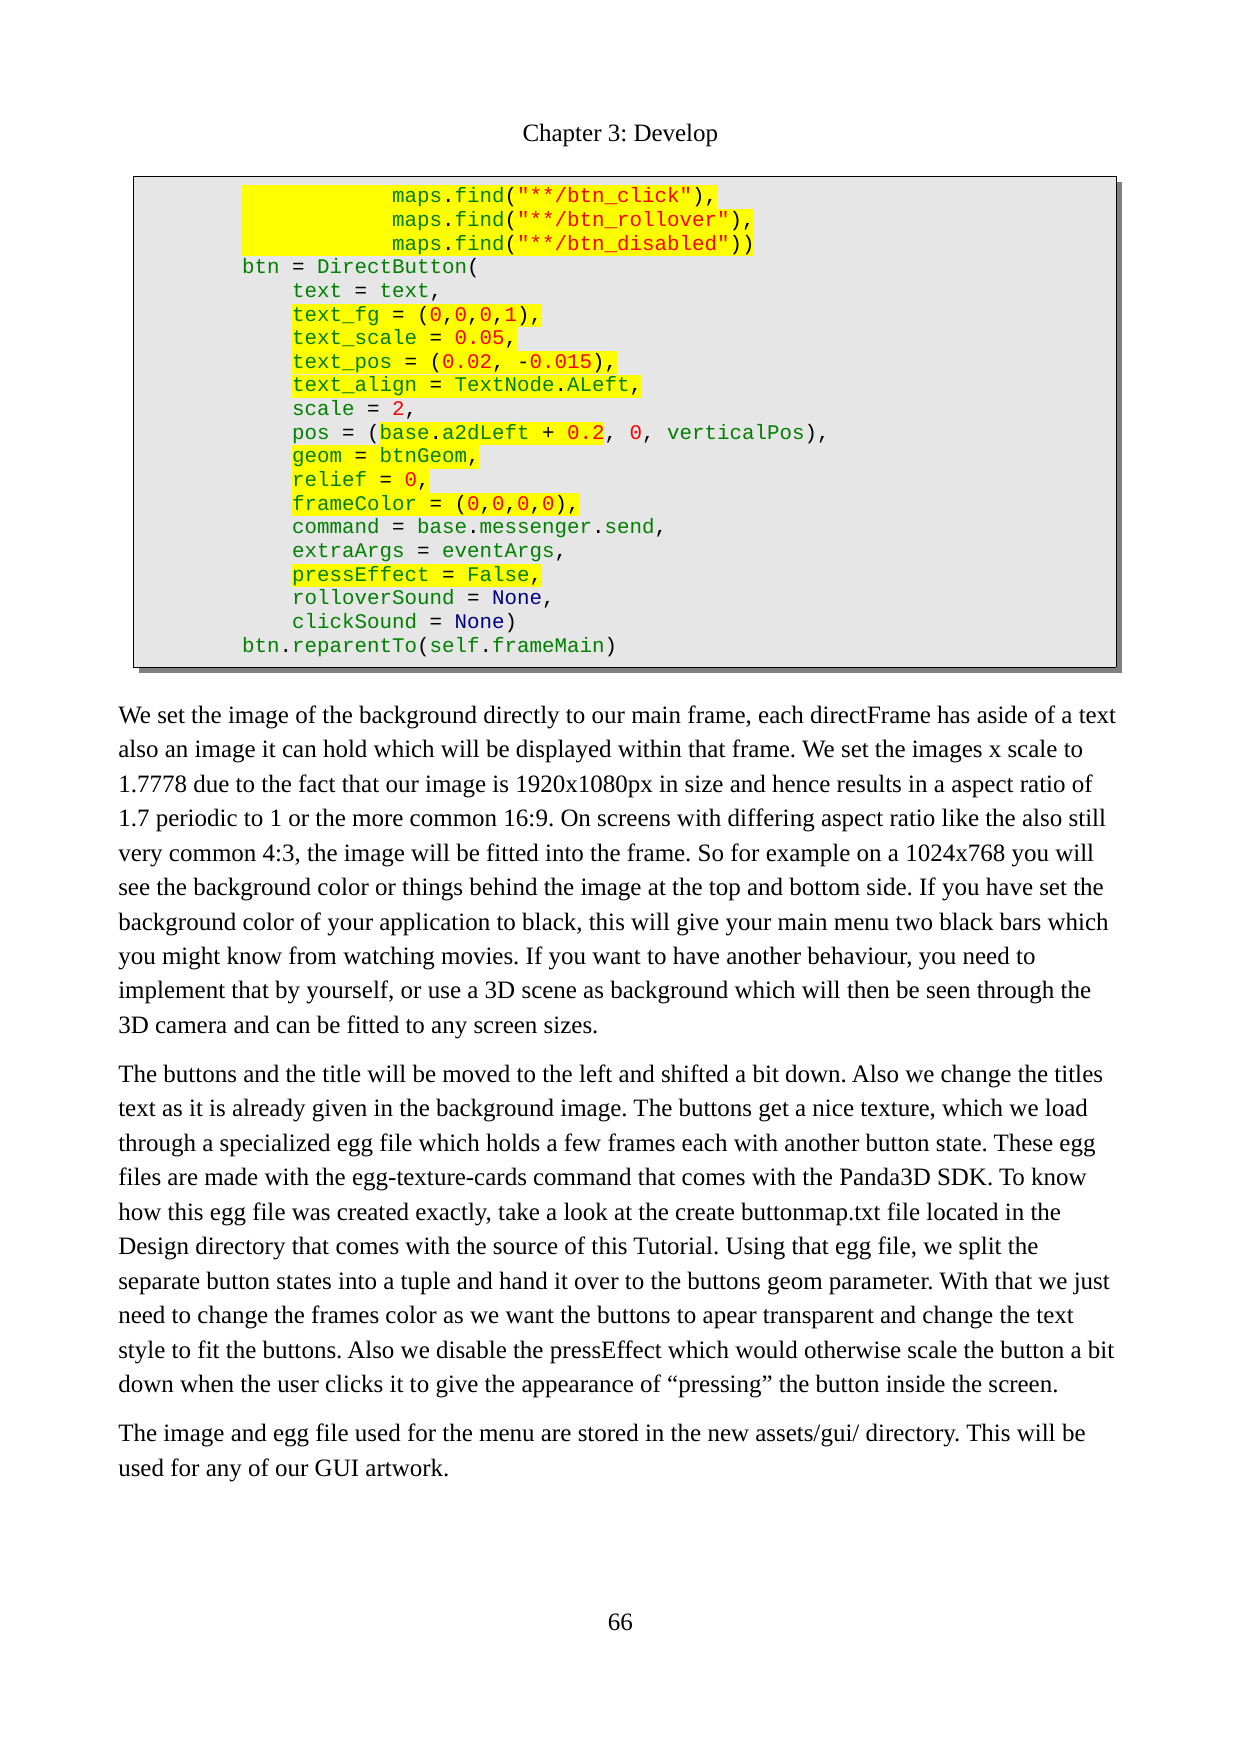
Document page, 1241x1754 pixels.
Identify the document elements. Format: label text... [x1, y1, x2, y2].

text frameColor = (0,0,0,0), [134, 484, 1116, 507]
text text_scale = 0.05, [134, 318, 1116, 342]
text geom = btnGeom, [134, 436, 1116, 460]
text rolloverSound = None, [134, 578, 1116, 602]
text maps.find("**/btn_disabled")) [134, 224, 1116, 247]
text extraArgs = eventArgs, [134, 531, 1116, 555]
text text = text, [134, 271, 1116, 294]
text maps.find("**/btn_rollover"), [134, 200, 1116, 224]
text pressEffect = False, [134, 555, 1116, 578]
text maps.find("**/btn_click"), [134, 177, 1116, 200]
text btn = DirectButton( [134, 247, 1116, 271]
text relief = 0, [134, 460, 1116, 484]
text text_align = TextNode.ALeft, [134, 366, 1116, 389]
text pos = (base.a2dLeft + 0.2, 0, verticalPos), [134, 413, 1116, 436]
text scale = 2, [134, 389, 1116, 413]
text The buttons and the title will be moved to the left and shifted a bit down. Also we change the titles text as it is already given in the background image. The buttons get a nice texture, which we load through a specialized egg file which holds a few frames each with another button state. These egg files are made with the egg-texture-cards command that comes with the Panda3D SDK. To know how this egg file was created exactly, take a look at the create buttonmap.txt file located in the Design directory that comes with the source of this Tutorial. Using that egg file, we split the separate button states into a tuple and hand it over to the buttons geom parameter. With that we just need to change the frames color as we want the buttons to apear transparent and change the text style to fit the buttons. Also we disable the pressEffect which would otherwise scale the button a bit down when the user clicks it to give the appearance of “pressing” the button inside the screen. [118, 1059, 1122, 1398]
text btn.reparentTo(self.frameMain) [134, 626, 1116, 667]
text command = base.messenger.send, [134, 507, 1116, 531]
text text_fg = (0,0,0,1), [134, 294, 1116, 318]
text text_pos = (0.02, -0.015), [134, 342, 1116, 366]
text We set the image of the background directly to our main frame, each directFrame has aside of a text also an image it can hold which will be displayed within that frame. We set the images x scale to 1.7778 due to the fact that our image is 1920x1080px in size and hence results in a aspect ratio of 1.7 periodic to 1 or the more common 16:9. On screens with differing aspect ratio like the also still very common 4:3, the image will be fitted into the frame. So for example on a 1024x768 you will see the background color or things behind the image at the top and bottom side. If you have set the background color of your application to black, this will give your main menu two black bars which you might know from watching movies. If you want to have another behaviour, you need to implement that by yourself, or use a 3D scene as background which will then be seen through the 3D camera and can be fitted to any screen sizes. [118, 700, 1122, 1039]
text The image and egg file used for the menu are stored in the new assets/gui/ directory. This will be used for any of our GUI artwork. [118, 1418, 1122, 1482]
text clickSound = None) [134, 602, 1116, 626]
